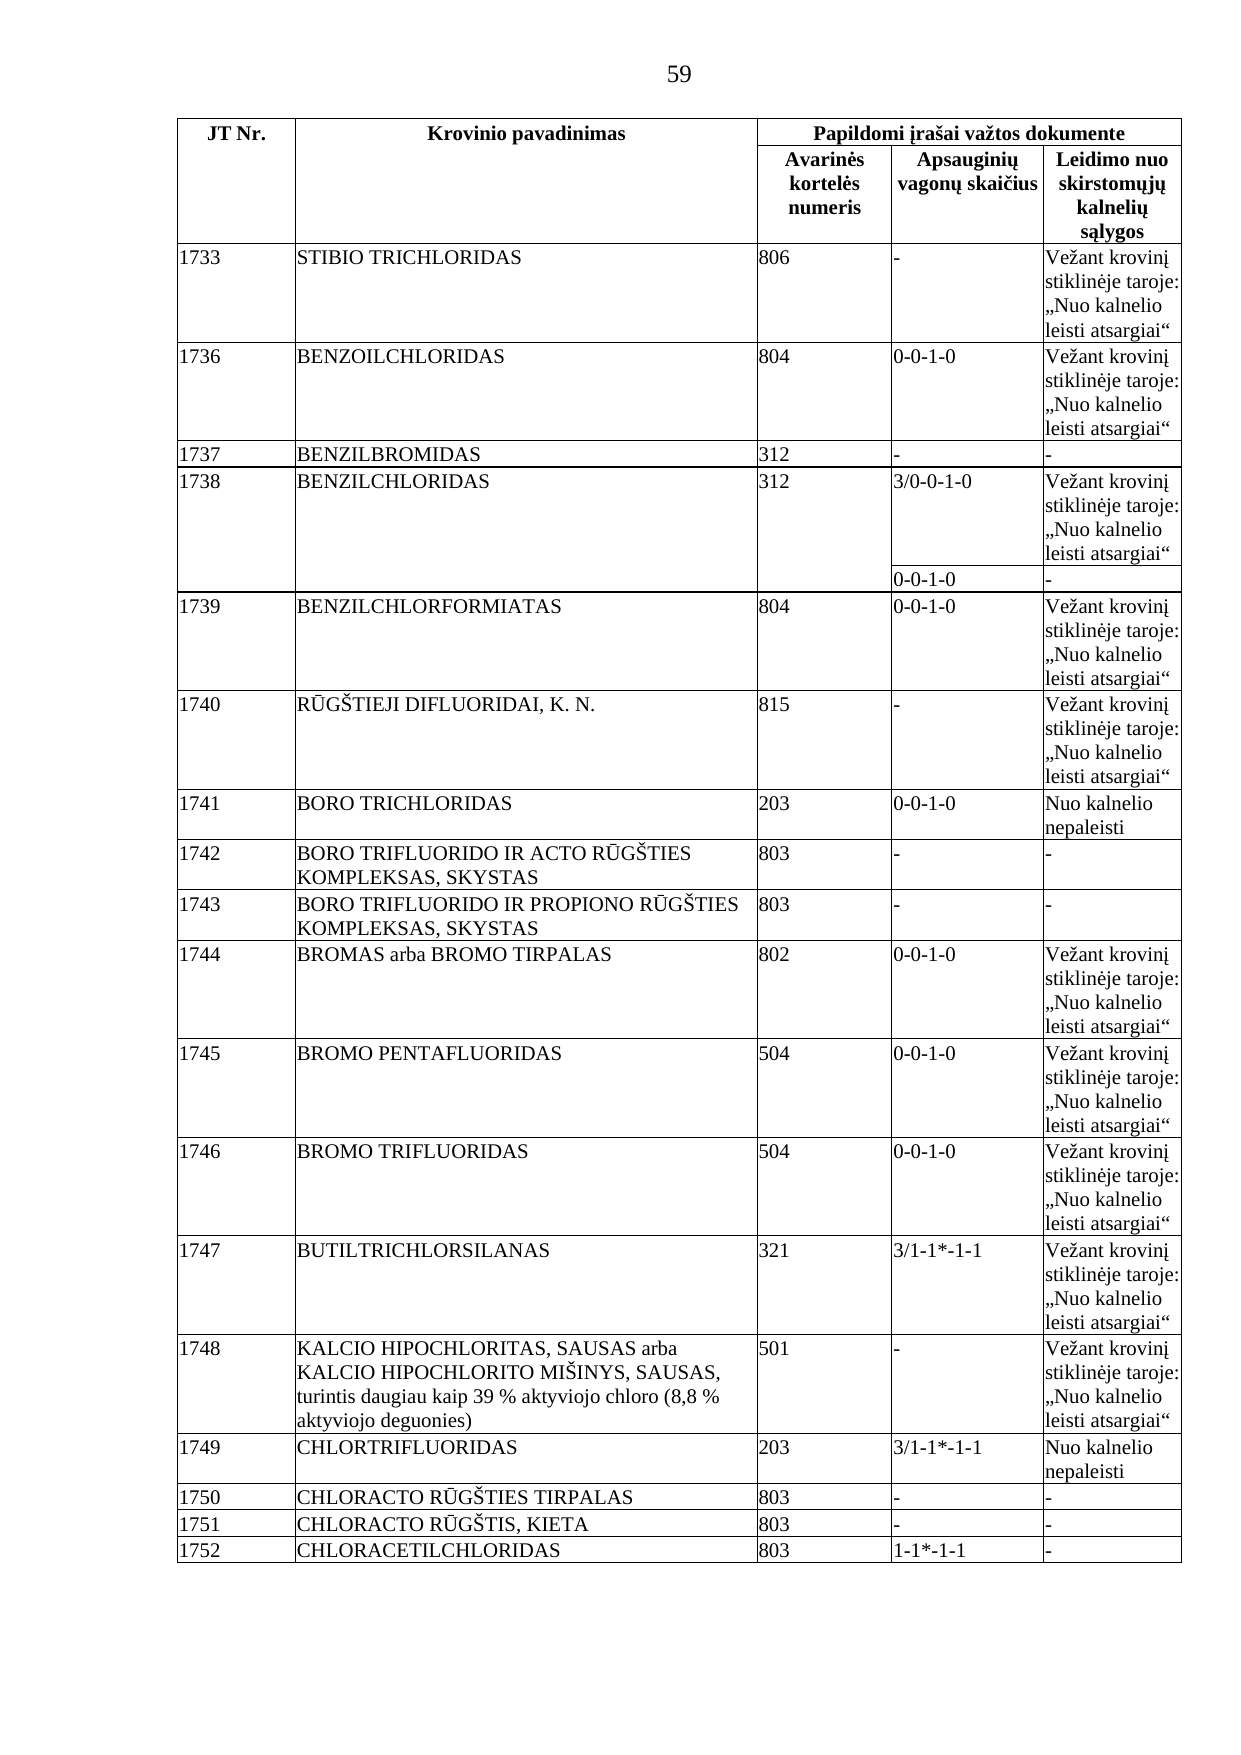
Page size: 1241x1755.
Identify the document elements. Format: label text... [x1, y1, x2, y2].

table_cell 1740 [178, 691, 295, 788]
table_cell 1750 [178, 1484, 295, 1509]
table_cell - [892, 1484, 1043, 1509]
table_cell BENZILCHLORIDAS [296, 468, 757, 591]
table_cell 804 [758, 343, 891, 440]
table_cell BORO TRIFLUORIDO IR ACTO RŪGŠTIES KOMPLEKSAS, SKYSTAS [296, 840, 757, 889]
table_cell 1746 [178, 1138, 295, 1235]
table_cell 0-0-1-0 [892, 1039, 1043, 1137]
table_header JT Nr. [178, 119, 295, 243]
table_cell BENZILBROMIDAS [296, 441, 757, 466]
table_cell Nuo kalnelio nepaleisti [1044, 1434, 1181, 1483]
table_cell BUTILTRICHLORSILANAS [296, 1236, 757, 1334]
table_cell 1744 [178, 941, 295, 1038]
table_cell Vežant krovinį stiklinėje taroje: „Nuo kalnelio leisti atsargiai“ [1044, 1039, 1181, 1137]
table_cell Vežant krovinį stiklinėje taroje: „Nuo kalnelio leisti atsargiai“ [1044, 468, 1181, 565]
table_cell 1743 [178, 890, 295, 940]
table_cell BENZOILCHLORIDAS [296, 343, 757, 440]
table_cell 312 [758, 468, 891, 591]
table_cell - [1044, 1510, 1181, 1536]
table_cell 1749 [178, 1434, 295, 1483]
table_cell 0-0-1-0 [892, 941, 1043, 1038]
table_cell - [892, 441, 1043, 466]
table_cell RŪGŠTIEJI DIFLUORIDAI, K. N. [296, 691, 757, 788]
table_cell 1737 [178, 441, 295, 466]
table_cell - [892, 244, 1043, 342]
table_cell Vežant krovinį stiklinėje taroje: „Nuo kalnelio leisti atsargiai“ [1044, 691, 1181, 788]
table_header Papildomi įrašai važtos dokumente [758, 119, 1181, 144]
table_cell Apsauginių vagonų skaičius [892, 146, 1043, 243]
table_cell Avarinės kortelės numeris [758, 146, 891, 243]
table_cell 321 [758, 1236, 891, 1334]
table_cell 0-0-1-0 [892, 593, 1043, 690]
table_cell CHLORTRIFLUORIDAS [296, 1434, 757, 1483]
table_cell Vežant krovinį stiklinėje taroje: „Nuo kalnelio leisti atsargiai“ [1044, 244, 1181, 342]
table_cell 203 [758, 1434, 891, 1483]
table_cell Vežant krovinį stiklinėje taroje: „Nuo kalnelio leisti atsargiai“ [1044, 941, 1181, 1038]
table_cell BROMAS arba BROMO TIRPALAS [296, 941, 757, 1038]
table_cell KALCIO HIPOCHLORITAS, SAUSAS arba KALCIO HIPOCHLORITO MIŠINYS, SAUSAS, turintis daugiau kaip 39 % aktyviojo chloro (8,8 % aktyviojo deguonies) [296, 1335, 757, 1432]
table_cell 806 [758, 244, 891, 342]
table_cell Vežant krovinį stiklinėje taroje: „Nuo kalnelio leisti atsargiai“ [1044, 1236, 1181, 1334]
table_cell CHLORACETILCHLORIDAS [296, 1537, 757, 1562]
table_cell BORO TRICHLORIDAS [296, 790, 757, 839]
table_cell Vežant krovinį stiklinėje taroje: „Nuo kalnelio leisti atsargiai“ [1044, 593, 1181, 690]
table_cell 1745 [178, 1039, 295, 1137]
table_cell 1741 [178, 790, 295, 839]
table_cell 804 [758, 593, 891, 690]
table_cell 504 [758, 1138, 891, 1235]
table_cell - [1044, 441, 1181, 466]
table_cell - [892, 1510, 1043, 1536]
table_cell - [1044, 1484, 1181, 1509]
table_cell 1736 [178, 343, 295, 440]
table_cell Leidimo nuo skirstomųjų kalnelių sąlygos [1044, 146, 1181, 243]
table_cell CHLORACTO RŪGŠTIES TIRPALAS [296, 1484, 757, 1509]
table_cell BROMO PENTAFLUORIDAS [296, 1039, 757, 1137]
table_cell CHLORACTO RŪGŠTIS, KIETA [296, 1510, 757, 1536]
table_cell 0-0-1-0 [892, 790, 1043, 839]
table_cell 3/1-1*-1-1 [892, 1434, 1043, 1483]
table_cell 1748 [178, 1335, 295, 1432]
table_cell 1752 [178, 1537, 295, 1562]
table_cell - [892, 691, 1043, 788]
table_cell BENZILCHLORFORMIATAS [296, 593, 757, 690]
table_cell 3/0-0-1-0 [892, 468, 1043, 565]
table_cell 803 [758, 1537, 891, 1562]
table_cell 1-1*-1-1 [892, 1537, 1043, 1562]
table_cell - [892, 1335, 1043, 1432]
table_cell Nuo kalnelio nepaleisti [1044, 790, 1181, 839]
table_cell 803 [758, 1510, 891, 1536]
table_cell - [1044, 840, 1181, 889]
table_cell 815 [758, 691, 891, 788]
table_cell 3/1-1*-1-1 [892, 1236, 1043, 1334]
table_cell - [892, 840, 1043, 889]
table_cell STIBIO TRICHLORIDAS [296, 244, 757, 342]
table_cell Vežant krovinį stiklinėje taroje: „Nuo kalnelio leisti atsargiai“ [1044, 1138, 1181, 1235]
table_cell 203 [758, 790, 891, 839]
table_cell - [1044, 890, 1181, 940]
table_cell 0-0-1-0 [892, 1138, 1043, 1235]
table_cell - [1044, 1537, 1181, 1562]
table_cell 803 [758, 840, 891, 889]
table_cell 1742 [178, 840, 295, 889]
table_cell 0-0-1-0 [892, 343, 1043, 440]
table_cell 1738 [178, 468, 295, 591]
table_cell Vežant krovinį stiklinėje taroje: „Nuo kalnelio leisti atsargiai“ [1044, 343, 1181, 440]
table_cell BORO TRIFLUORIDO IR PROPIONO RŪGŠTIES KOMPLEKSAS, SKYSTAS [296, 890, 757, 940]
table_header Krovinio pavadinimas [296, 119, 757, 243]
table_cell BROMO TRIFLUORIDAS [296, 1138, 757, 1235]
table_cell - [892, 890, 1043, 940]
table_cell 312 [758, 441, 891, 466]
table_cell - [1044, 566, 1181, 591]
table_cell 803 [758, 890, 891, 940]
table_cell 504 [758, 1039, 891, 1137]
table_cell 1733 [178, 244, 295, 342]
table_cell 1747 [178, 1236, 295, 1334]
table_cell Vežant krovinį stiklinėje taroje: „Nuo kalnelio leisti atsargiai“ [1044, 1335, 1181, 1432]
table_cell 803 [758, 1484, 891, 1509]
table_cell 1739 [178, 593, 295, 690]
table_cell 0-0-1-0 [892, 566, 1043, 591]
table_cell 802 [758, 941, 891, 1038]
table_cell 1751 [178, 1510, 295, 1536]
table_cell 501 [758, 1335, 891, 1432]
